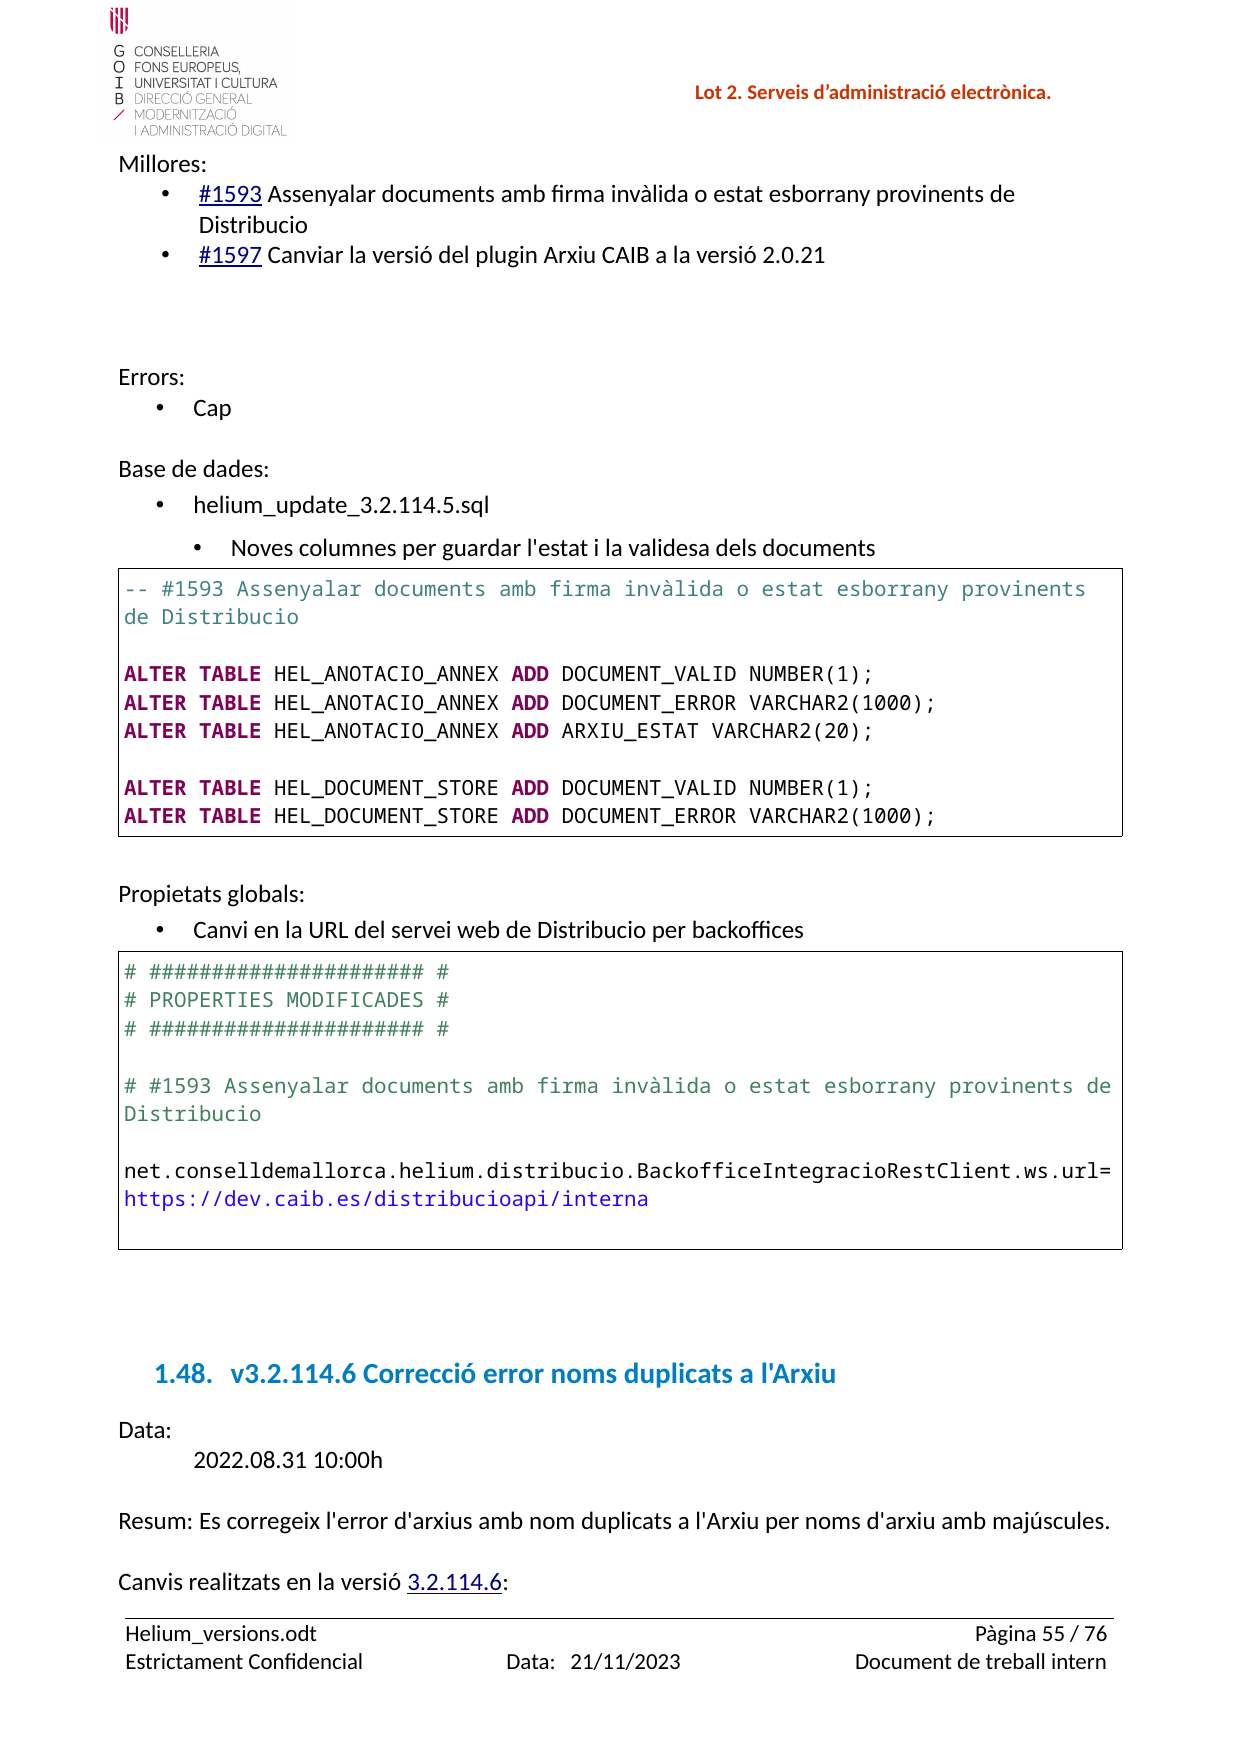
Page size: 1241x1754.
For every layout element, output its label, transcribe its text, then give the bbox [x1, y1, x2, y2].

subtitle v3.2.114.6 Correcció error noms duplicats a l'Arxiu [153, 1355, 1122, 1390]
list #1593 Assenyalar documents amb firma invàlida o estat esborrany provinents de Distribucio [161, 178, 1122, 239]
list Canvi en la URL del servei web de Distribucio per backoffices [156, 915, 1122, 945]
text Canvis realitzats en la versió 3.2.114.6: [118, 1567, 1122, 1597]
picture [100, 0, 297, 144]
list Cap [156, 392, 1122, 422]
text Base de dades: [118, 453, 1122, 483]
text Millores: [118, 148, 1122, 178]
text 2022.08.31 10:00h [118, 1444, 1122, 1475]
table_header -- #1593 Assenyalar documents amb firma invàlida o estat esborrany provinents de Distribucio ALTER TABLE HEL_ANOTACIO_ANNEX ADD DOCUMENT_VALID NUMBER(1); ALTER TABLE HEL_ANOTACIO_ANNEX ADD DOCUMENT_ERROR VARCHAR2(1000); ALTER TABLE HEL_ANOTACIO_ANNEX ADD ARXIU_ESTAT VARCHAR2(20); ALTER TABLE HEL_DOCUMENT_STORE ADD DOCUMENT_VALID NUMBER(1); ALTER TABLE HEL_DOCUMENT_STORE ADD DOCUMENT_ERROR VARCHAR2(1000); [119, 569, 1122, 836]
text Errors: [118, 361, 1122, 392]
list helium_update_3.2.114.5.sql [156, 489, 1122, 520]
list #1597 Canviar la versió del plugin Arxiu CAIB a la versió 2.0.21 [161, 239, 1122, 270]
text Data: [118, 1414, 1122, 1444]
text Resum: Es corregeix l'error d'arxius amb nom duplicats a l'Arxiu per noms d'arxiu amb majúscules. [118, 1506, 1122, 1536]
text Propietats globals: [118, 878, 1122, 909]
list Noves columnes per guardar l'estat i la validesa dels documents [193, 532, 1122, 562]
table_header # ###################### # # PROPERTIES MODIFICADES # # ###################### # # #1593 Assenyalar documents amb firma invàlida o estat esborrany provinents de Distribucio net.conselldemallorca.helium.distribucio.BackofficeIntegracioRestClient.ws.url=https://dev.caib.es/distribucioapi/interna [119, 952, 1122, 1249]
